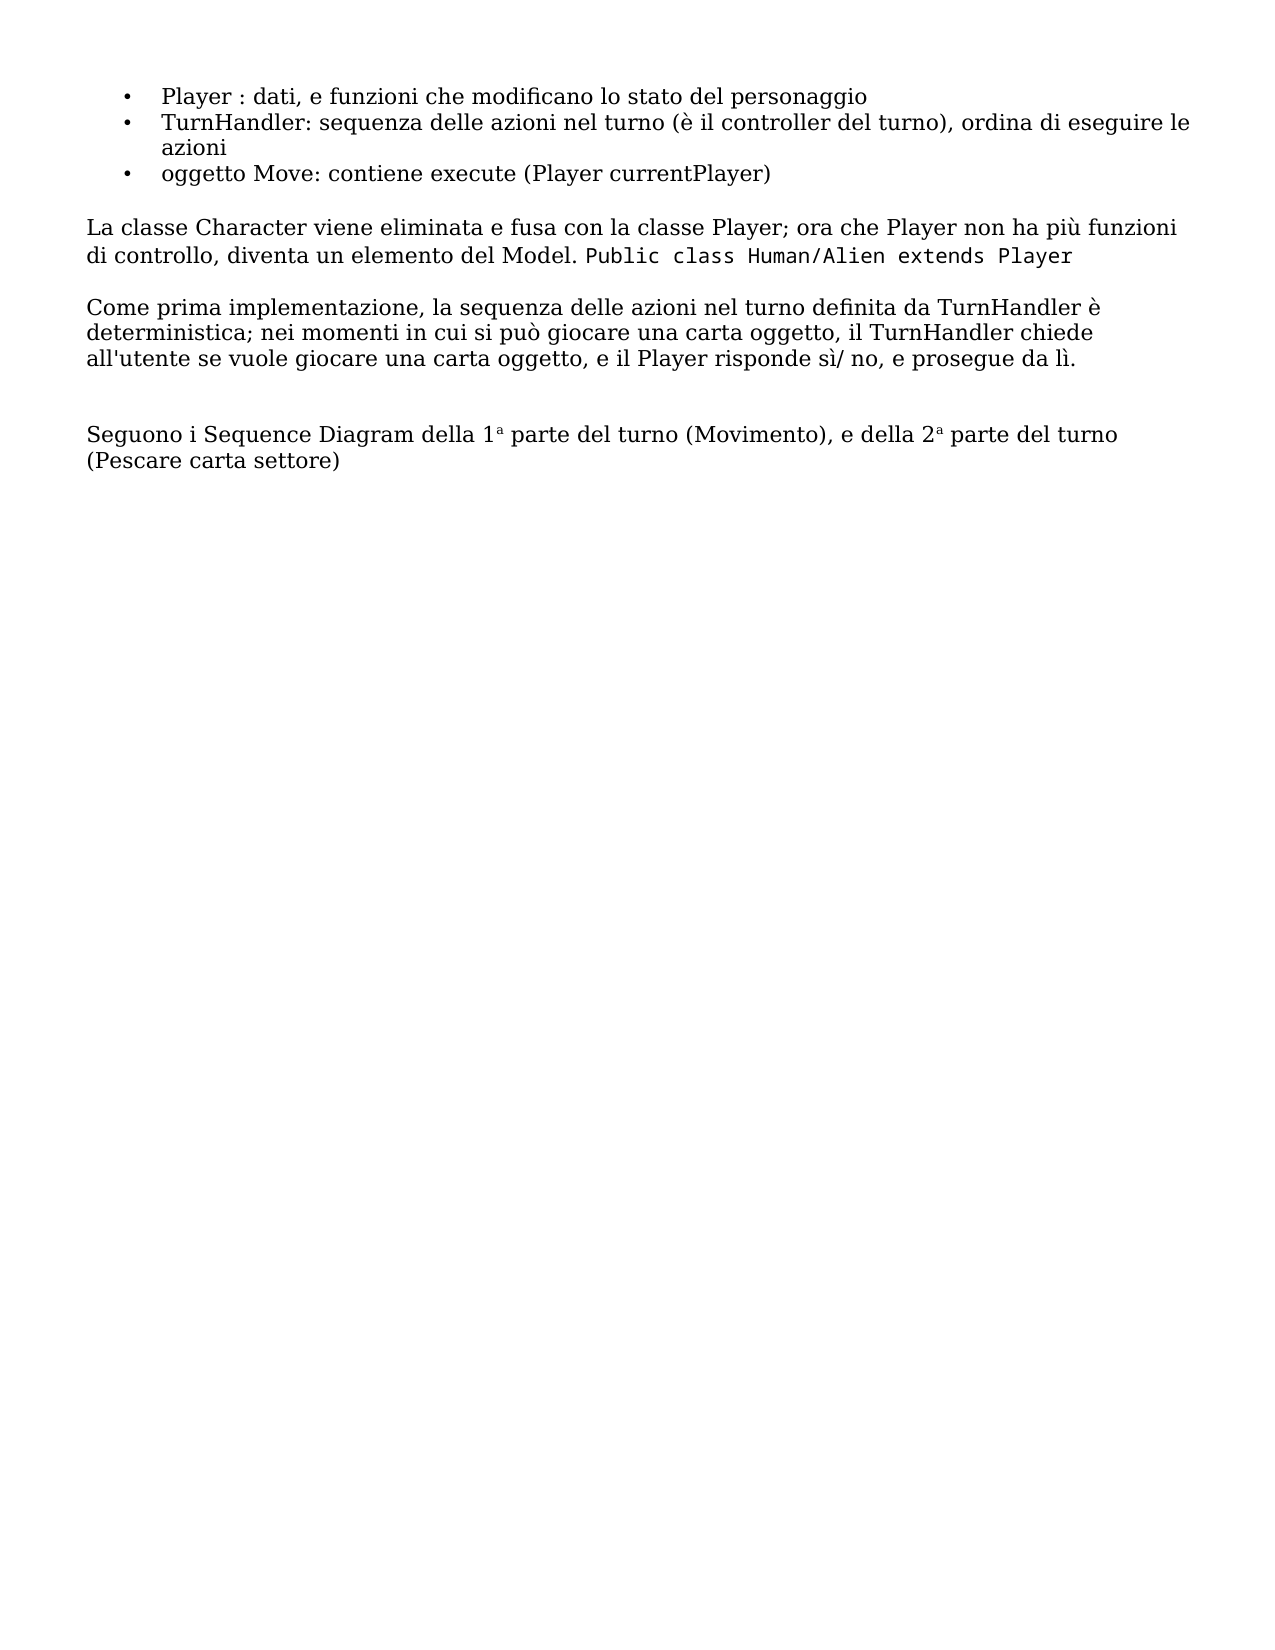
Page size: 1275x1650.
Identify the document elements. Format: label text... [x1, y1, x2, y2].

list oggetto Move: contiene execute (Player currentPlayer) [123, 161, 1192, 186]
text Come prima implementazione, la sequenza delle azioni nel turno definita da TurnHandler è deterministica; nei momenti in cui si può giocare una carta oggetto, il TurnHandler chiede all'utente se vuole giocare una carta oggetto, e il Player risponde sì/ no, e prosegue da lì. [86, 295, 1192, 371]
text Seguono i Sequence Diagram della 1a parte del turno (Movimento), e della 2a parte del turno (Pescare carta settore) [86, 422, 1192, 473]
list Player : dati, e funzioni che modificano lo stato del personaggio [123, 84, 1192, 110]
list TurnHandler: sequenza delle azioni nel turno (è il controller del turno), ordina di eseguire le azioni [123, 110, 1192, 161]
text La classe Character viene eliminata e fusa con la classe Player; ora che Player non ha più funzioni di controllo, diventa un elemento del Model. Public class Human/Alien extends Player [86, 215, 1192, 269]
